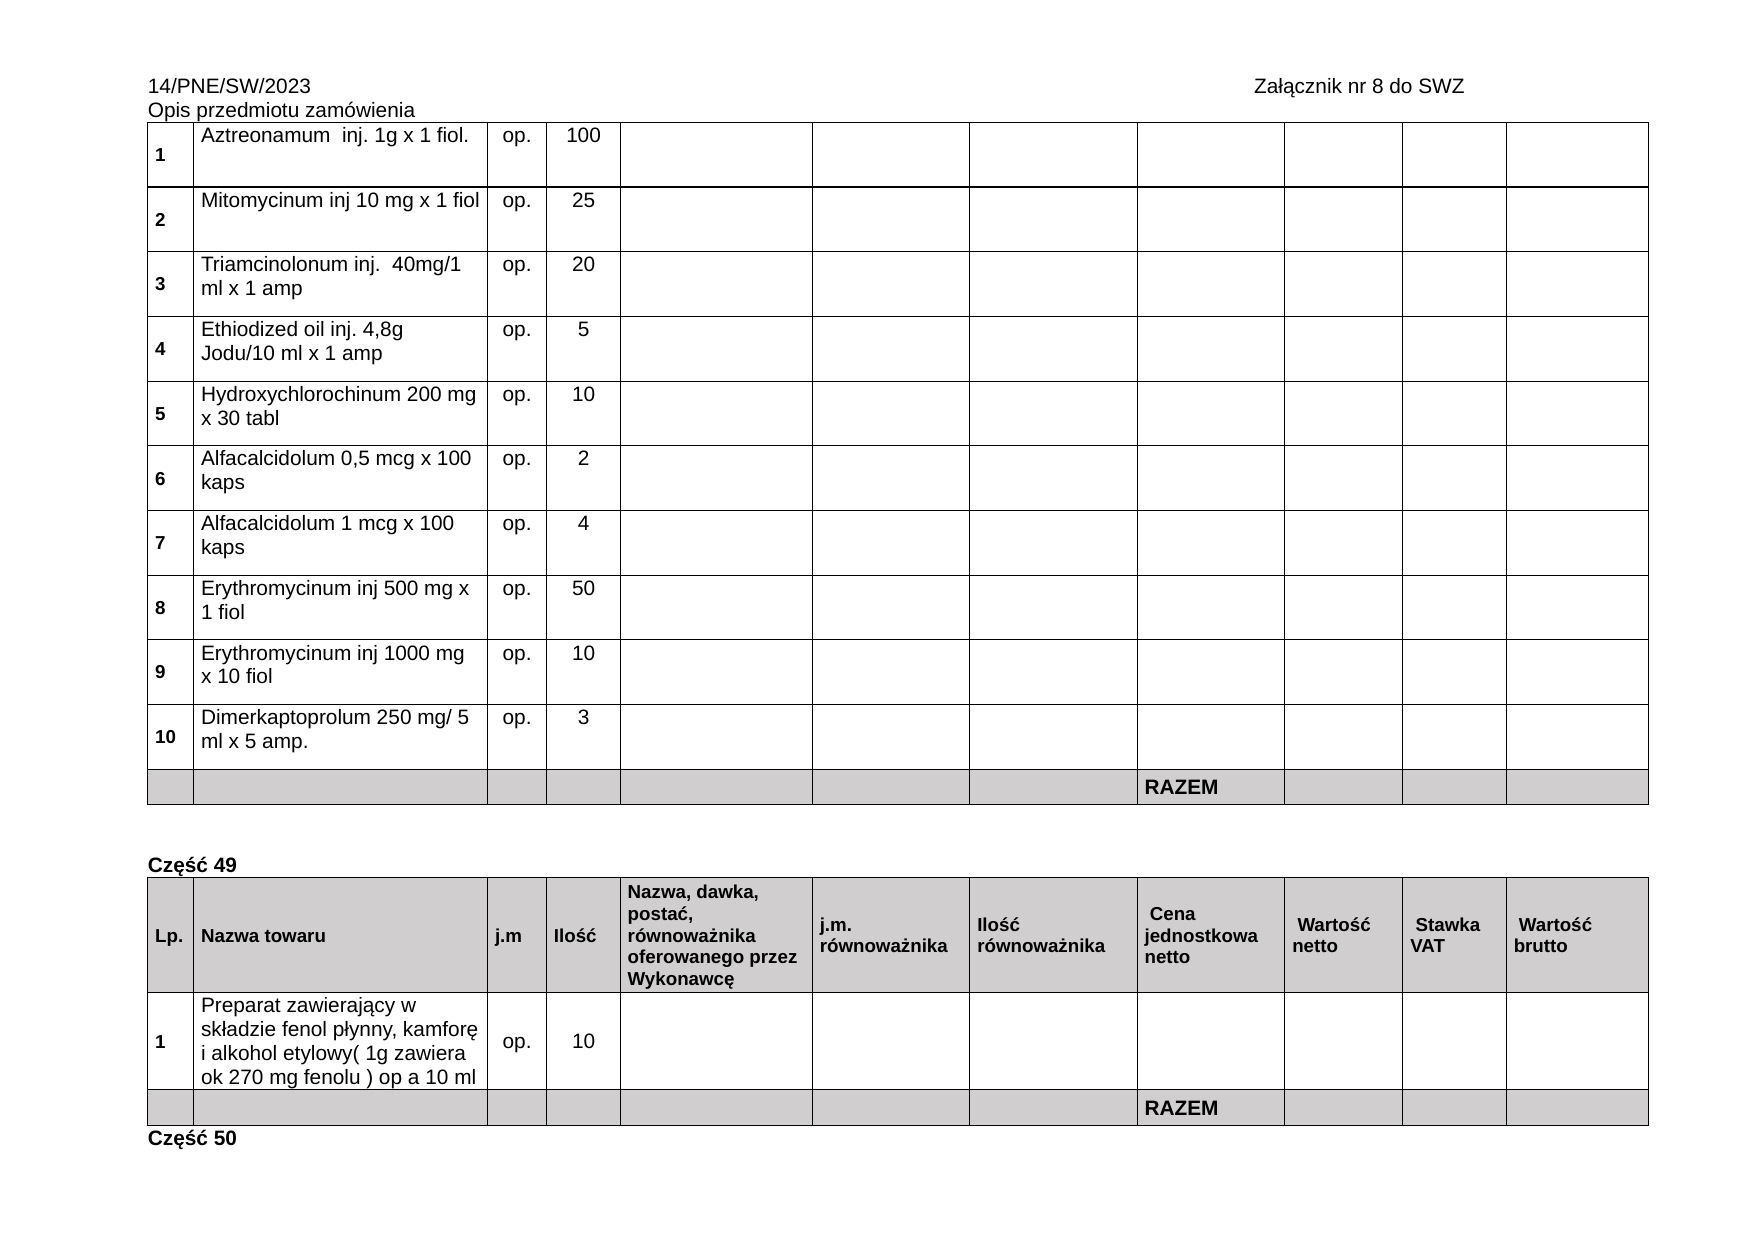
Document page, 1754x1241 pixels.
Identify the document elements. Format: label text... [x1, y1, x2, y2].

table_cell [1138, 188, 1284, 251]
table_cell [1507, 705, 1648, 769]
table_cell Alfacalcidolum 1 mcg x 100 kaps [194, 511, 487, 574]
table_cell Erythromycinum inj 500 mg x 1 fiol [194, 576, 487, 639]
table_cell [1138, 576, 1284, 639]
table_cell [1403, 382, 1506, 445]
table_cell [488, 1090, 546, 1125]
table_cell [1285, 993, 1402, 1089]
table_cell [813, 640, 969, 704]
table_cell [1403, 770, 1506, 804]
table_cell op. [488, 123, 546, 186]
table_cell [621, 446, 812, 510]
table_header Lp. [148, 878, 193, 992]
table_cell [1507, 576, 1648, 639]
table_cell op. [488, 317, 546, 381]
table_cell [813, 770, 969, 804]
table_cell Erythromycinum inj 1000 mg x 10 fiol [194, 640, 487, 704]
table_cell [1285, 576, 1402, 639]
table_cell [970, 576, 1137, 639]
table_cell [813, 123, 969, 186]
table_cell [1138, 446, 1284, 510]
table_cell Aztreonamum inj. 1g x 1 fiol. [194, 123, 487, 186]
table_header Ilość równoważnika [970, 878, 1137, 992]
table_cell [1285, 317, 1402, 381]
table_header j.m [488, 878, 546, 992]
table_header j.m. równoważnika [813, 878, 969, 992]
table_cell [1507, 188, 1648, 251]
table_cell [194, 770, 487, 804]
table_cell 3 [148, 252, 193, 316]
table_cell 2 [547, 446, 620, 510]
table_cell 2 [148, 188, 193, 251]
table_cell [621, 382, 812, 445]
table_cell [621, 511, 812, 574]
table_header Cena jednostkowa netto [1138, 878, 1284, 992]
table_cell 25 [547, 188, 620, 251]
text Część 49 [148, 853, 1606, 877]
table_cell [148, 770, 193, 804]
table_cell op. [488, 382, 546, 445]
table_cell [813, 1090, 969, 1125]
table_cell Mitomycinum inj 10 mg x 1 fiol [194, 188, 487, 251]
table_cell Preparat zawierający w składzie fenol płynny, kamforę i alkohol etylowy( 1g zawiera ok 270 mg fenolu ) op a 10 ml [194, 993, 487, 1089]
table_cell [970, 446, 1137, 510]
table_cell [621, 252, 812, 316]
table_cell [1403, 993, 1506, 1089]
table_cell 50 [547, 576, 620, 639]
table_cell [1507, 317, 1648, 381]
table_header Stawka VAT [1403, 878, 1506, 992]
table_cell 1 [148, 993, 193, 1089]
table_header Wartość brutto [1507, 878, 1648, 992]
table_cell Dimerkaptoprolum 250 mg/ 5 ml x 5 amp. [194, 705, 487, 769]
table_cell [621, 1090, 812, 1125]
table_cell [813, 705, 969, 769]
table_cell [970, 1090, 1137, 1125]
table_cell [1285, 1090, 1402, 1125]
table_cell Triamcinolonum inj. 40mg/1 ml x 1 amp [194, 252, 487, 316]
table_cell [1138, 511, 1284, 574]
table_cell [1138, 252, 1284, 316]
table_cell [813, 511, 969, 574]
table_cell [1285, 123, 1402, 186]
table_cell Hydroxychlorochinum 200 mg x 30 tabl [194, 382, 487, 445]
table_cell [1285, 640, 1402, 704]
table_header Nazwa, dawka, postać, równoważnika oferowanego przez Wykonawcę [621, 878, 812, 992]
table_cell [621, 188, 812, 251]
table_cell [1403, 188, 1506, 251]
table_cell [1285, 770, 1402, 804]
table_cell RAZEM [1138, 1090, 1284, 1125]
table_cell [621, 576, 812, 639]
table_cell [1507, 993, 1648, 1089]
table_cell [621, 993, 812, 1089]
table_cell [621, 770, 812, 804]
table_cell [970, 640, 1137, 704]
table_cell [1403, 1090, 1506, 1125]
table_cell [1285, 511, 1402, 574]
table_cell [148, 1090, 193, 1125]
table_cell [1285, 446, 1402, 510]
table_cell [970, 123, 1137, 186]
table_cell [970, 382, 1137, 445]
table_cell 6 [148, 446, 193, 510]
table_cell [1403, 252, 1506, 316]
table_cell [1285, 188, 1402, 251]
table_cell [1507, 511, 1648, 574]
table_cell 9 [148, 640, 193, 704]
table_cell [1403, 640, 1506, 704]
table_cell [813, 382, 969, 445]
table_cell [813, 993, 969, 1089]
table_cell [1403, 705, 1506, 769]
table_cell [970, 705, 1137, 769]
table_cell 1 [148, 123, 193, 186]
table_cell [813, 252, 969, 316]
table_cell op. [488, 705, 546, 769]
table_cell [1507, 640, 1648, 704]
table_cell [970, 317, 1137, 381]
table_cell [488, 770, 546, 804]
table_cell op. [488, 640, 546, 704]
table_cell [621, 123, 812, 186]
table_cell 10 [547, 993, 620, 1089]
table_cell [194, 1090, 487, 1125]
table_cell [970, 188, 1137, 251]
table_cell [1138, 993, 1284, 1089]
table_cell [813, 576, 969, 639]
table_cell [621, 705, 812, 769]
table_cell [970, 993, 1137, 1089]
table_cell [547, 770, 620, 804]
table_cell [1507, 382, 1648, 445]
table_cell [970, 252, 1137, 316]
table_cell [813, 317, 969, 381]
table_cell [1285, 252, 1402, 316]
table_cell [970, 770, 1137, 804]
table_cell 10 [547, 382, 620, 445]
table_cell op. [488, 511, 546, 574]
table_header Ilość [547, 878, 620, 992]
table_cell [621, 317, 812, 381]
table_cell [1403, 317, 1506, 381]
table_cell 8 [148, 576, 193, 639]
table_header Wartość netto [1285, 878, 1402, 992]
table_cell [621, 640, 812, 704]
table_cell op. [488, 188, 546, 251]
table_cell [1285, 382, 1402, 445]
table_cell 5 [547, 317, 620, 381]
table_cell 3 [547, 705, 620, 769]
table_cell [1138, 123, 1284, 186]
table_cell RAZEM [1138, 770, 1284, 804]
table_cell [547, 1090, 620, 1125]
table_cell [813, 188, 969, 251]
table_cell [1403, 576, 1506, 639]
table_cell [970, 511, 1137, 574]
table_cell [1507, 123, 1648, 186]
table_cell 7 [148, 511, 193, 574]
table_cell [1507, 1090, 1648, 1125]
table_cell [1403, 511, 1506, 574]
table_cell [1507, 252, 1648, 316]
table_cell 5 [148, 382, 193, 445]
table_cell op. [488, 576, 546, 639]
table_cell 10 [547, 640, 620, 704]
table_cell Ethiodized oil inj. 4,8g Jodu/10 ml x 1 amp [194, 317, 487, 381]
table_cell [1403, 446, 1506, 510]
text Część 50 [148, 1126, 1606, 1150]
table_cell 100 [547, 123, 620, 186]
table_cell [1138, 705, 1284, 769]
table_cell [1403, 123, 1506, 186]
table_cell [1507, 770, 1648, 804]
table_cell [1138, 640, 1284, 704]
table_cell 20 [547, 252, 620, 316]
table_cell [1285, 705, 1402, 769]
table_cell op. [488, 252, 546, 316]
table_cell 4 [547, 511, 620, 574]
table_cell op. [488, 446, 546, 510]
table_cell [813, 446, 969, 510]
table_cell 10 [148, 705, 193, 769]
table_cell [1138, 382, 1284, 445]
table_cell Alfacalcidolum 0,5 mcg x 100 kaps [194, 446, 487, 510]
table_header Nazwa towaru [194, 878, 487, 992]
table_cell [1138, 317, 1284, 381]
table_cell 4 [148, 317, 193, 381]
table_cell op. [488, 993, 546, 1089]
table_cell [1507, 446, 1648, 510]
